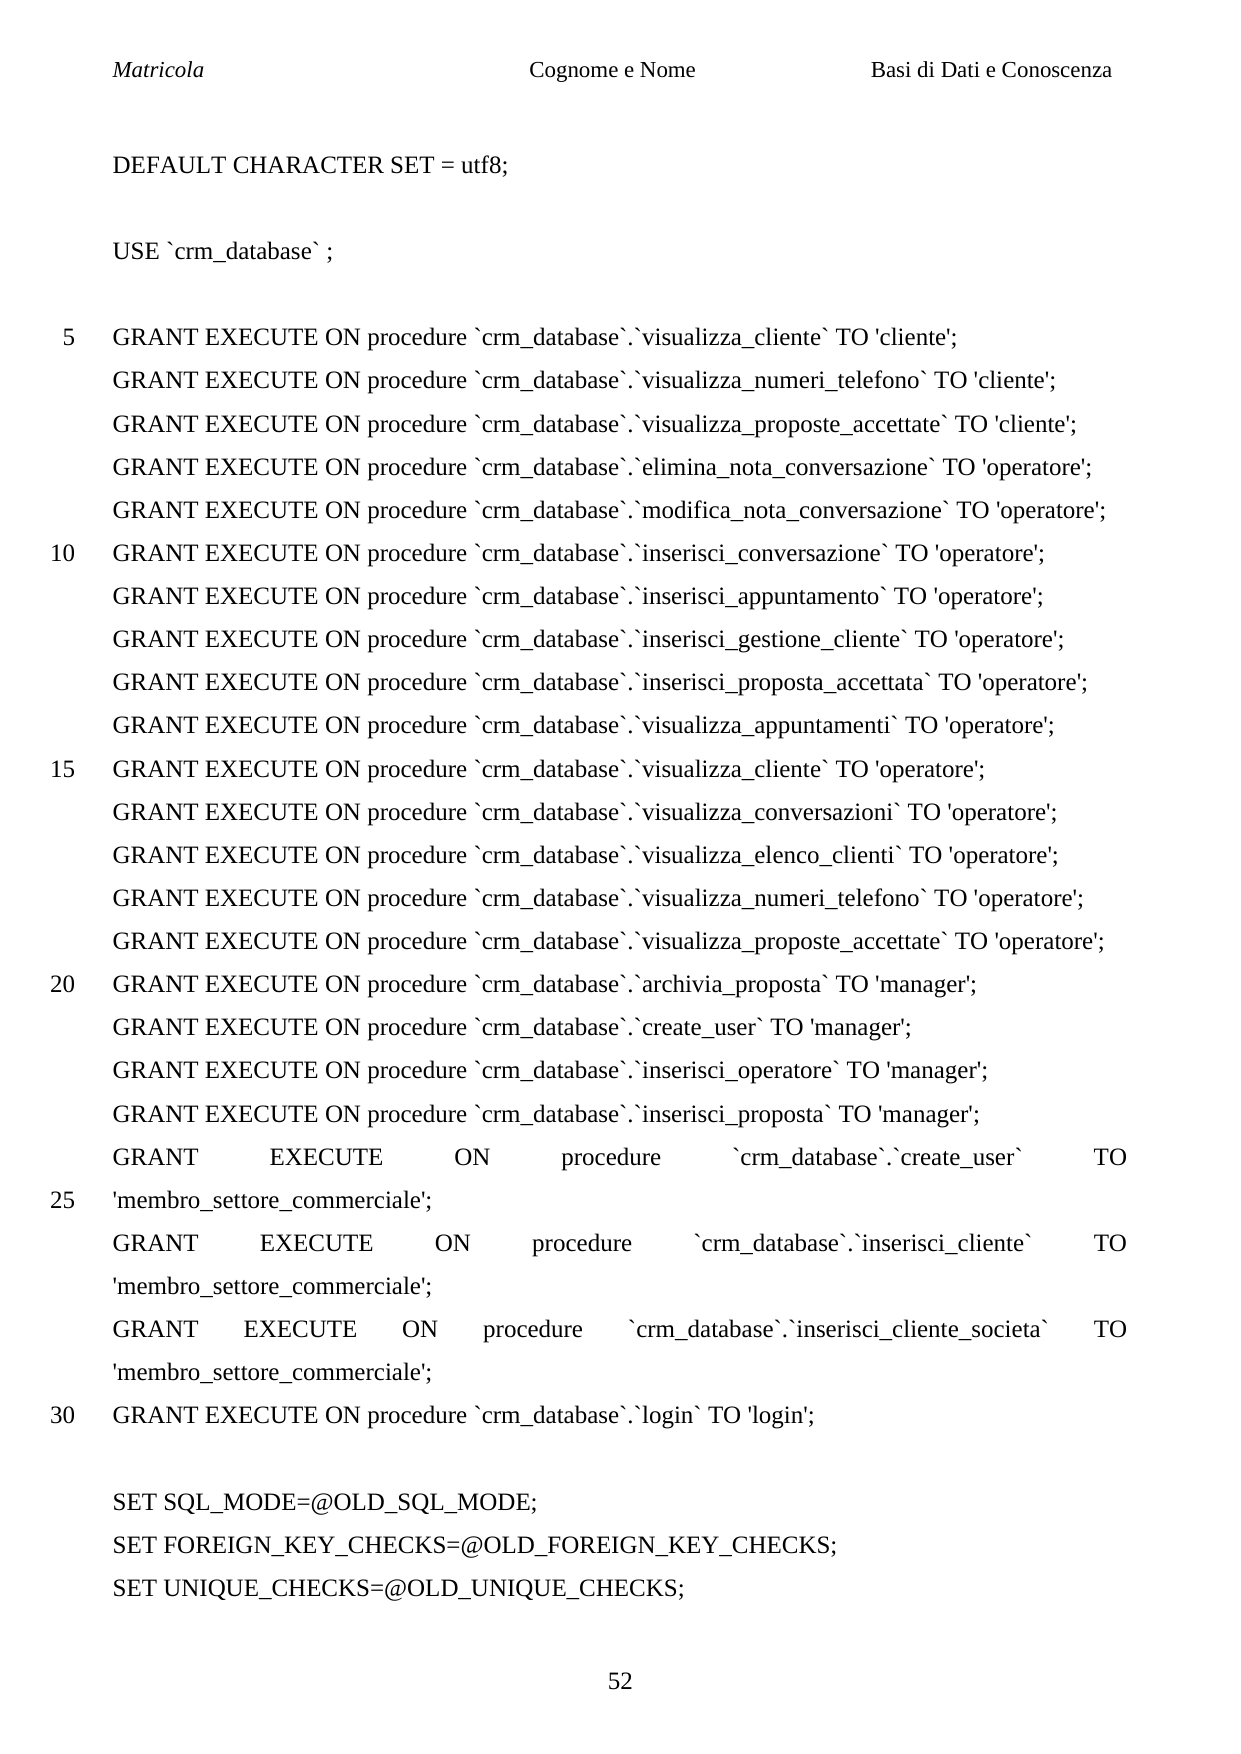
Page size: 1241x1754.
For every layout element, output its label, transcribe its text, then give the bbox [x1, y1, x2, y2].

text GRANT EXECUTE ON procedure `crm_database`.`inserisci_operatore` TO 'manager'; [112, 1056, 1128, 1084]
text GRANT EXECUTE ON procedure `crm_database`.`visualizza_cliente` TO 'cliente'; [112, 322, 1128, 351]
text GRANT EXECUTE ON procedure `crm_database`.`inserisci_proposta` TO 'manager'; [112, 1099, 1128, 1127]
text GRANT EXECUTE ON procedure `crm_database`.`inserisci_cliente_societa` TO 'membro_settore_commerciale'; [112, 1314, 1128, 1386]
text GRANT EXECUTE ON procedure `crm_database`.`create_user` TO 'membro_settore_commerciale'; [112, 1142, 1128, 1214]
text GRANT EXECUTE ON procedure `crm_database`.`visualizza_proposte_accettate` TO 'operatore'; [112, 926, 1128, 955]
text GRANT EXECUTE ON procedure `crm_database`.`inserisci_conversazione` TO 'operatore'; [112, 538, 1128, 567]
text GRANT EXECUTE ON procedure `crm_database`.`elimina_nota_conversazione` TO 'operatore'; [112, 452, 1128, 481]
text USE `crm_database` ; [112, 236, 1128, 265]
text GRANT EXECUTE ON procedure `crm_database`.`login` TO 'login'; [112, 1401, 1128, 1429]
text GRANT EXECUTE ON procedure `crm_database`.`inserisci_proposta_accettata` TO 'operatore'; [112, 667, 1128, 696]
text GRANT EXECUTE ON procedure `crm_database`.`visualizza_elenco_clienti` TO 'operatore'; [112, 840, 1128, 869]
text GRANT EXECUTE ON procedure `crm_database`.`create_user` TO 'manager'; [112, 1012, 1128, 1041]
text GRANT EXECUTE ON procedure `crm_database`.`inserisci_gestione_cliente` TO 'operatore'; [112, 624, 1128, 653]
text GRANT EXECUTE ON procedure `crm_database`.`visualizza_numeri_telefono` TO 'operatore'; [112, 883, 1128, 912]
text GRANT EXECUTE ON procedure `crm_database`.`visualizza_cliente` TO 'operatore'; [112, 754, 1128, 782]
text GRANT EXECUTE ON procedure `crm_database`.`visualizza_conversazioni` TO 'operatore'; [112, 797, 1128, 826]
text SET UNIQUE_CHECKS=@OLD_UNIQUE_CHECKS; [112, 1573, 1128, 1602]
text GRANT EXECUTE ON procedure `crm_database`.`inserisci_appuntamento` TO 'operatore'; [112, 581, 1128, 610]
text GRANT EXECUTE ON procedure `crm_database`.`visualizza_numeri_telefono` TO 'cliente'; [112, 366, 1128, 394]
text GRANT EXECUTE ON procedure `crm_database`.`inserisci_cliente` TO 'membro_settore_commerciale'; [112, 1228, 1128, 1300]
text DEFAULT CHARACTER SET = utf8; [112, 150, 1128, 179]
text GRANT EXECUTE ON procedure `crm_database`.`visualizza_appuntamenti` TO 'operatore'; [112, 711, 1128, 739]
text GRANT EXECUTE ON procedure `crm_database`.`modifica_nota_conversazione` TO 'operatore'; [112, 495, 1128, 524]
text GRANT EXECUTE ON procedure `crm_database`.`visualizza_proposte_accettate` TO 'cliente'; [112, 409, 1128, 437]
text SET SQL_MODE=@OLD_SQL_MODE; [112, 1487, 1128, 1516]
text SET FOREIGN_KEY_CHECKS=@OLD_FOREIGN_KEY_CHECKS; [112, 1530, 1128, 1559]
text GRANT EXECUTE ON procedure `crm_database`.`archivia_proposta` TO 'manager'; [112, 969, 1128, 998]
